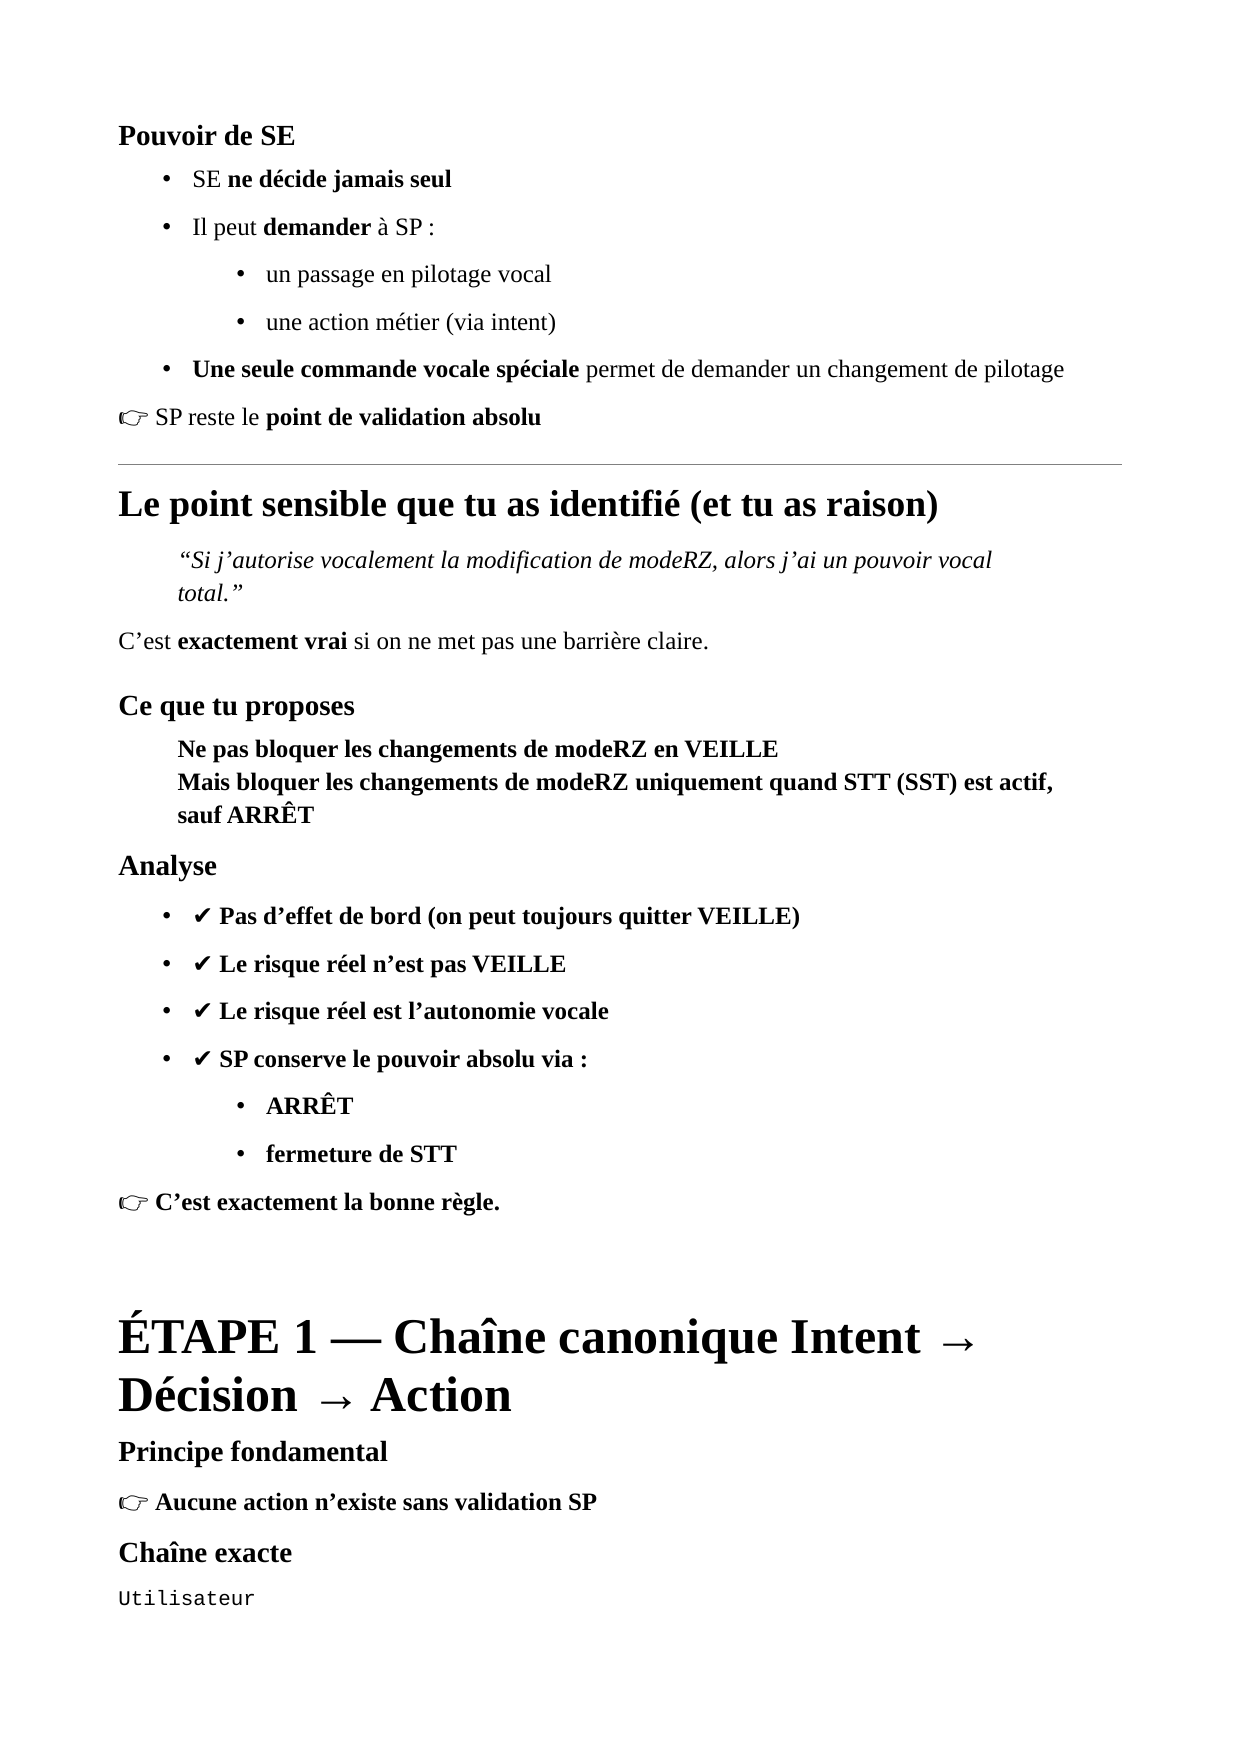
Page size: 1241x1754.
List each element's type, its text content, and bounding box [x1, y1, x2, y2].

text 👉 C’est exactement la bonne règle. [118, 1187, 1122, 1215]
list ✔️ Le risque réel est l’autonomie vocale [162, 996, 1122, 1025]
list un passage en pilotage vocal [236, 259, 1122, 288]
list fermeture de STT [236, 1139, 1122, 1168]
text 👉 Aucune action n’existe sans validation SP [118, 1487, 1122, 1516]
list Une seule commande vocale spéciale permet de demander un changement de pilotage [162, 354, 1122, 383]
list ✔️ Le risque réel n’est pas VEILLE [162, 949, 1122, 977]
subtitle Analyse [118, 848, 1122, 881]
text C’est exactement vrai si on ne met pas une barrière claire. [118, 626, 1122, 655]
list Il peut demander à SP : [162, 212, 1122, 241]
text “Si j’autorise vocalement la modification de modeRZ, alors j’ai un pouvoir vocal total.” [177, 545, 1063, 607]
list ✔️ SP conserve le pouvoir absolu via : [162, 1044, 1122, 1073]
text Ne pas bloquer les changements de modeRZ en VEILLE Mais bloquer les changements de modeRZ uniquement quand STT (SST) est actif, sauf ARRÊT [177, 734, 1063, 829]
subtitle Principe fondamental [118, 1434, 1122, 1468]
subtitle Ce que tu proposes [118, 688, 1122, 722]
subtitle ÉTAPE 1 — Chaîne canonique Intent → Décision → Action [118, 1307, 1122, 1422]
list SE ne décide jamais seul [162, 164, 1122, 193]
subtitle Pouvoir de SE [118, 118, 1122, 152]
list ARRÊT [236, 1091, 1122, 1120]
list ✔️ Pas d’effet de bord (on peut toujours quitter VEILLE) [162, 901, 1122, 930]
subtitle Chaîne exacte [118, 1535, 1122, 1569]
subtitle Le point sensible que tu as identifié (et tu as raison) [118, 481, 1122, 524]
list une action métier (via intent) [236, 307, 1122, 336]
text Utilisateur [118, 1588, 1122, 1612]
text 👉 SP reste le point de validation absolu [118, 402, 1122, 431]
